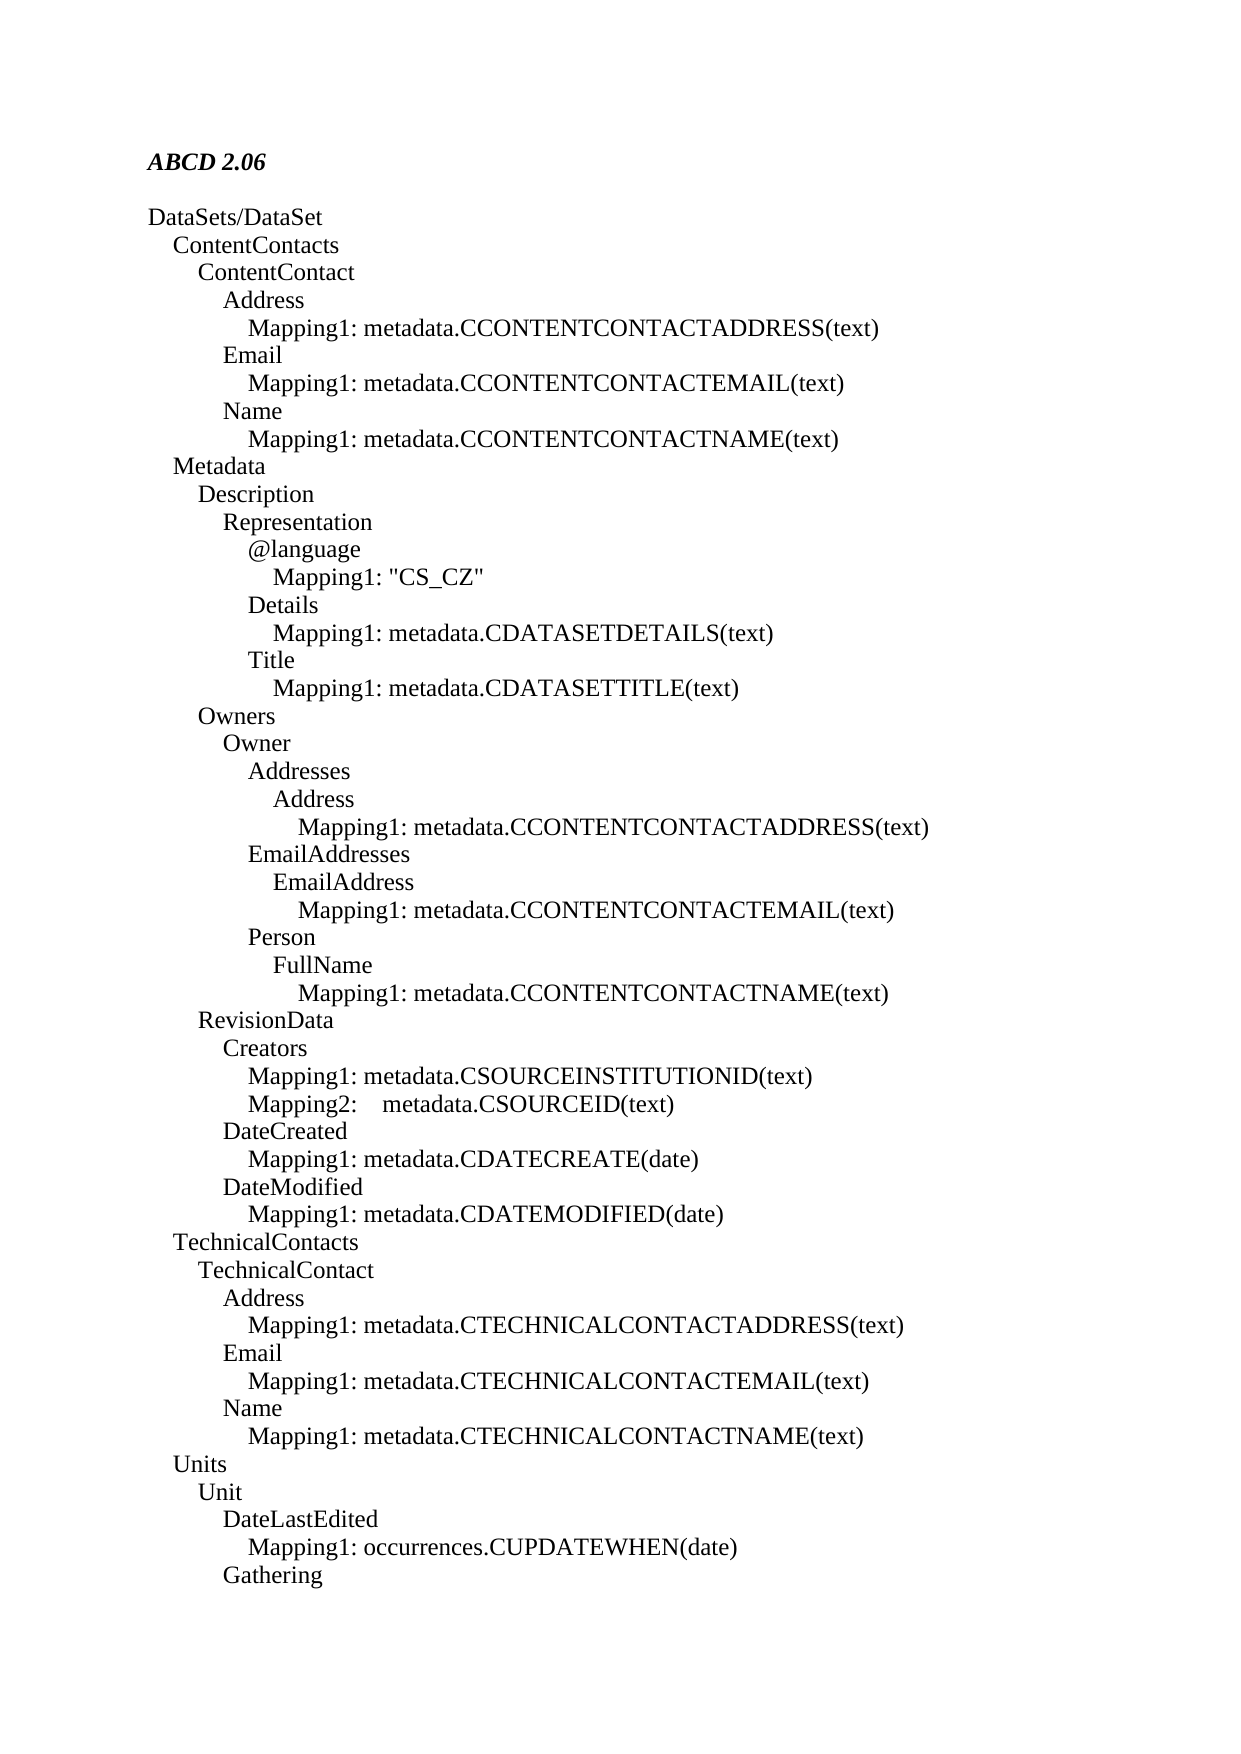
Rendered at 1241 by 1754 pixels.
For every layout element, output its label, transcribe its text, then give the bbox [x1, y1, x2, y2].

text Mapping1: metadata.CDATECREATE(date) [148, 1145, 1092, 1173]
text Mapping1: metadata.CTECHNICALCONTACTNAME(text) [148, 1422, 1092, 1450]
text Email [148, 1339, 1092, 1367]
text FullName [148, 951, 1092, 979]
text TechnicalContacts [148, 1228, 1092, 1256]
text Mapping1: metadata.CCONTENTCONTACTEMAIL(text) [148, 369, 1092, 397]
text Person [148, 923, 1092, 951]
text EmailAddress [148, 868, 1092, 896]
text Mapping2: metadata.CSOURCEID(text) [148, 1090, 1092, 1117]
text Mapping1: "CS_CZ" [148, 563, 1092, 591]
text Mapping1: metadata.CCONTENTCONTACTADDRESS(text) [148, 314, 1092, 342]
text DateLastEdited [148, 1505, 1092, 1533]
text Description [148, 480, 1092, 508]
text Owners [148, 702, 1092, 729]
text Gathering [148, 1561, 1092, 1588]
text Mapping1: metadata.CTECHNICALCONTACTEMAIL(text) [148, 1367, 1092, 1394]
text ContentContact [148, 258, 1092, 286]
text Unit [148, 1478, 1092, 1505]
text RevisionData [148, 1007, 1092, 1034]
text Units [148, 1450, 1092, 1478]
text Address [148, 286, 1092, 314]
text Mapping1: metadata.CDATASETTITLE(text) [148, 674, 1092, 702]
text Title [148, 646, 1092, 674]
text Creators [148, 1034, 1092, 1062]
text TechnicalContact [148, 1256, 1092, 1284]
text EmailAddresses [148, 840, 1092, 868]
text Mapping1: metadata.CDATEMODIFIED(date) [148, 1201, 1092, 1228]
text Address [148, 785, 1092, 813]
subtitle ABCD 2.06 [148, 148, 1092, 175]
text Name [148, 397, 1092, 425]
text Mapping1: metadata.CTECHNICALCONTACTADDRESS(text) [148, 1311, 1092, 1339]
text Mapping1: metadata.CCONTENTCONTACTNAME(text) [148, 425, 1092, 452]
text Mapping1: occurrences.CUPDATEWHEN(date) [148, 1533, 1092, 1561]
text Mapping1: metadata.CSOURCEINSTITUTIONID(text) [148, 1062, 1092, 1090]
text Mapping1: metadata.CDATASETDETAILS(text) [148, 619, 1092, 646]
text Representation [148, 508, 1092, 536]
text Addresses [148, 757, 1092, 785]
text Name [148, 1394, 1092, 1422]
text DateModified [148, 1173, 1092, 1201]
text Address [148, 1284, 1092, 1311]
text DataSets/DataSet [148, 203, 1092, 231]
text ContentContacts [148, 231, 1092, 258]
text Details [148, 591, 1092, 619]
text Mapping1: metadata.CCONTENTCONTACTEMAIL(text) [148, 896, 1092, 923]
text Mapping1: metadata.CCONTENTCONTACTADDRESS(text) [148, 813, 1092, 840]
text Metadata [148, 452, 1092, 480]
text Email [148, 342, 1092, 369]
text Mapping1: metadata.CCONTENTCONTACTNAME(text) [148, 979, 1092, 1007]
text Owner [148, 729, 1092, 757]
text @language [148, 536, 1092, 563]
text DateCreated [148, 1117, 1092, 1145]
